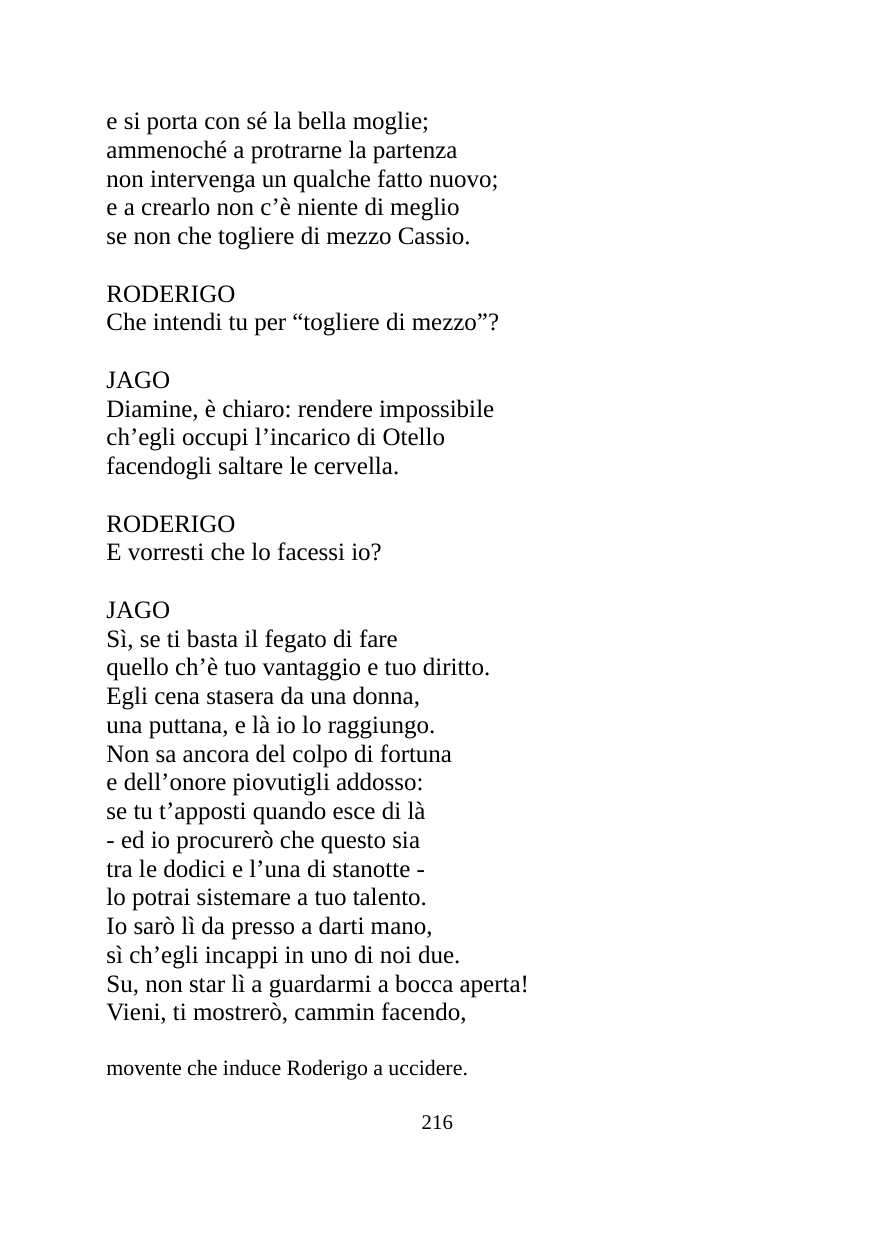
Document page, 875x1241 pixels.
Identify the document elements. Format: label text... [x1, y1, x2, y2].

text Su, non star lì a guardarmi a bocca aperta! [106, 969, 768, 997]
text JAGO Diamine, è chiaro: rendere impossibile [106, 365, 768, 422]
text JAGO Sì, se ti basta il fegato di fare [106, 595, 768, 652]
text Vieni, ti mostrerò, cammin facendo, [106, 997, 768, 1026]
text lo potrai sistemare a tuo talento. [106, 882, 768, 911]
text ch’egli occupi l’incarico di Otello [106, 422, 768, 451]
text una puttana, e là io lo raggiungo. [106, 710, 768, 739]
text Egli cena stasera da una donna, [106, 681, 768, 710]
text non intervenga un qualche fatto nuovo; [106, 164, 768, 192]
text e si porta con sé la bella moglie; [106, 106, 768, 135]
text e a crearlo non c’è niente di meglio [106, 192, 768, 221]
text RODERIGO Che intendi tu per “togliere di mezzo”? [106, 279, 768, 336]
text Io sarò lì da presso a darti mano, [106, 911, 768, 940]
text sì ch’egli incappi in uno di noi due. [106, 940, 768, 969]
text se non che togliere di mezzo Cassio. [106, 221, 768, 250]
text RODERIGO E vorresti che lo facessi io? [106, 509, 768, 566]
text se tu t’apposti quando esce di là [106, 796, 768, 825]
text tra le dodici e l’una di stanotte - [106, 854, 768, 882]
text - ed io procurerò che questo sia [106, 825, 768, 854]
text e dell’onore piovutigli addosso: [106, 767, 768, 796]
text Non sa ancora del colpo di fortuna [106, 739, 768, 767]
text movente che induce Roderigo a uccidere. [106, 1055, 768, 1080]
text ammenoché a protrarne la partenza [106, 135, 768, 164]
text facendogli saltare le cervella. [106, 451, 768, 480]
text quello ch’è tuo vantaggio e tuo diritto. [106, 652, 768, 681]
